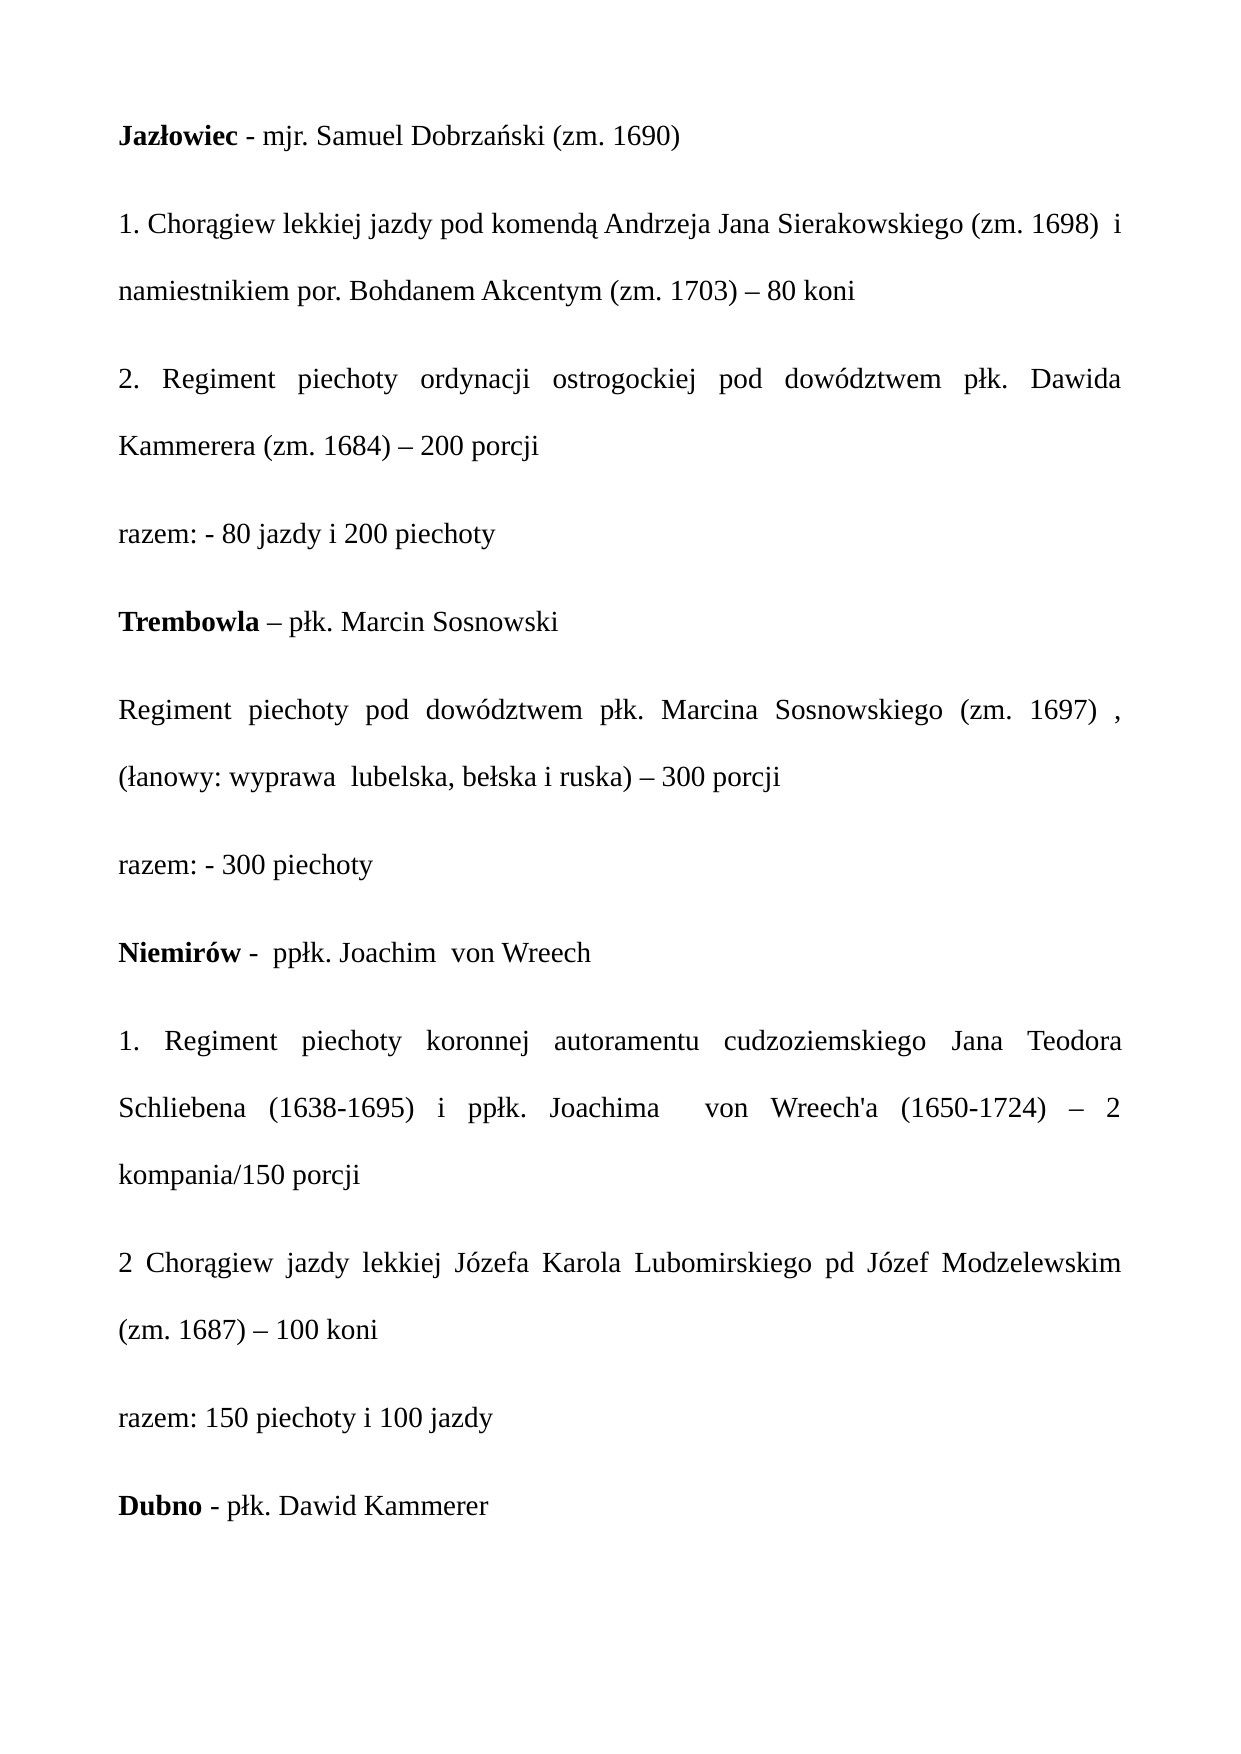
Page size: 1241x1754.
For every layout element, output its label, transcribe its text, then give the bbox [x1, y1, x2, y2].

text Jazłowiec - mjr. Samuel Dobrzański (zm. 1690) [118, 118, 1122, 152]
text 2 Chorągiew jazdy lekkiej Józefa Karola Lubomirskiego pd Józef Modzelewskim (zm. 1687) – 100 koni [118, 1245, 1122, 1345]
text razem: - 80 jazdy i 200 piechoty [118, 516, 1122, 549]
text 2. Regiment piechoty ordynacji ostrogockiej pod dowództwem płk. Dawida Kammerera (zm. 1684) – 200 porcji [118, 361, 1122, 462]
text Dubno - płk. Dawid Kammerer [118, 1488, 1122, 1521]
text razem: 150 piechoty i 100 jazdy [118, 1400, 1122, 1433]
text 1. Regiment piechoty koronnej autoramentu cudzoziemskiego Jana Teodora Schliebena (1638-1695) i ppłk. Joachima von Wreech'a (1650-1724) – 2 kompania/150 porcji [118, 1023, 1122, 1190]
text Trembowla – płk. Marcin Sosnowski [118, 604, 1122, 637]
text Niemirów - ppłk. Joachim von Wreech [118, 935, 1122, 968]
text 1. Chorągiew lekkiej jazdy pod komendą Andrzeja Jana Sierakowskiego (zm. 1698) i namiestnikiem por. Bohdanem Akcentym (zm. 1703) – 80 koni [118, 206, 1122, 307]
text razem: - 300 piechoty [118, 847, 1122, 880]
text Regiment piechoty pod dowództwem płk. Marcina Sosnowskiego (zm. 1697) , (łanowy: wyprawa lubelska, bełska i ruska) – 300 porcji [118, 692, 1122, 792]
